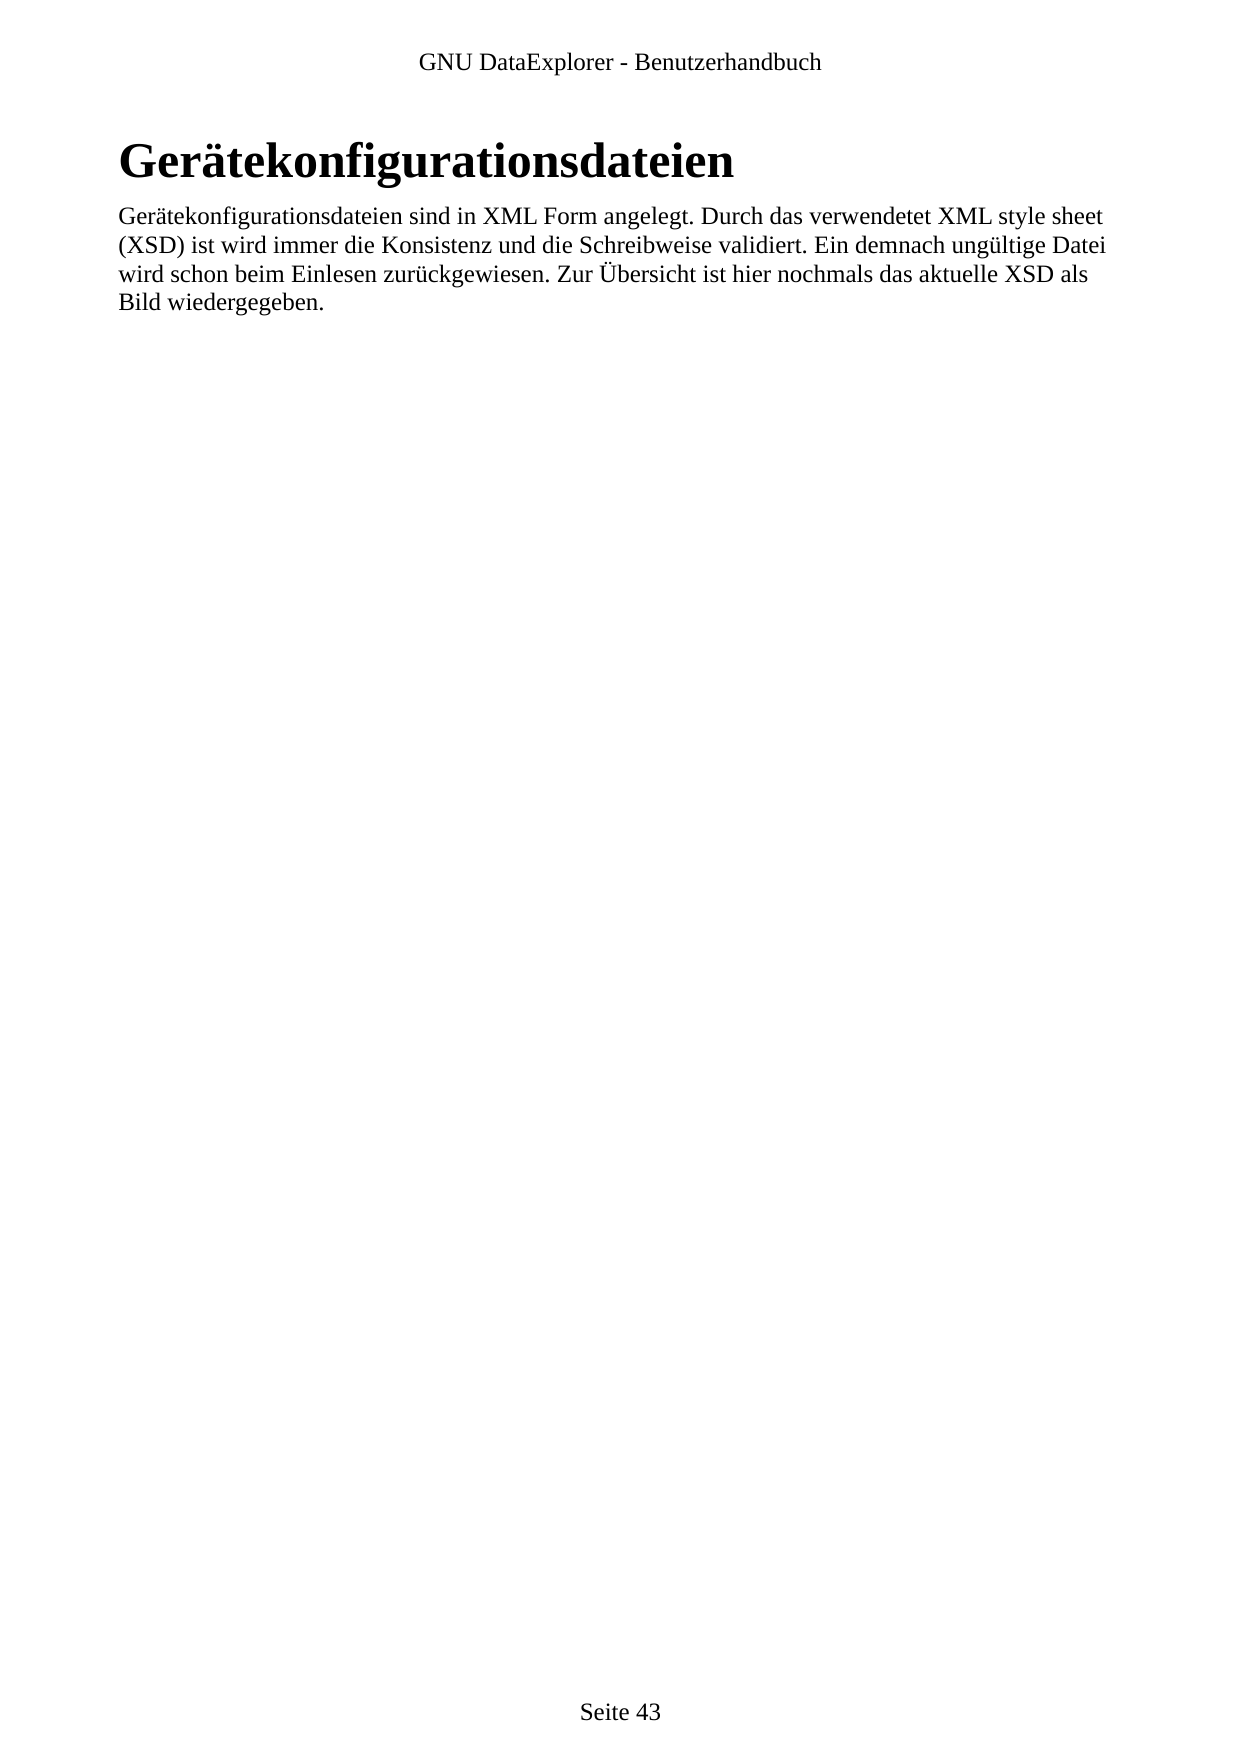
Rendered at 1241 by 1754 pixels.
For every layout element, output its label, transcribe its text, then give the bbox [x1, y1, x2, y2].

subtitle Gerätekonfigurationsdateien [118, 131, 1122, 189]
text Gerätekonfigurationsdateien sind in XML Form angelegt. Durch das verwendetet XML style sheet (XSD) ist wird immer die Konsistenz und die Schreibweise validiert. Ein demnach ungültige Datei wird schon beim Einlesen zurückgewiesen. Zur Übersicht ist hier nochmals das aktuelle XSD als Bild wiedergegeben. [118, 201, 1122, 316]
